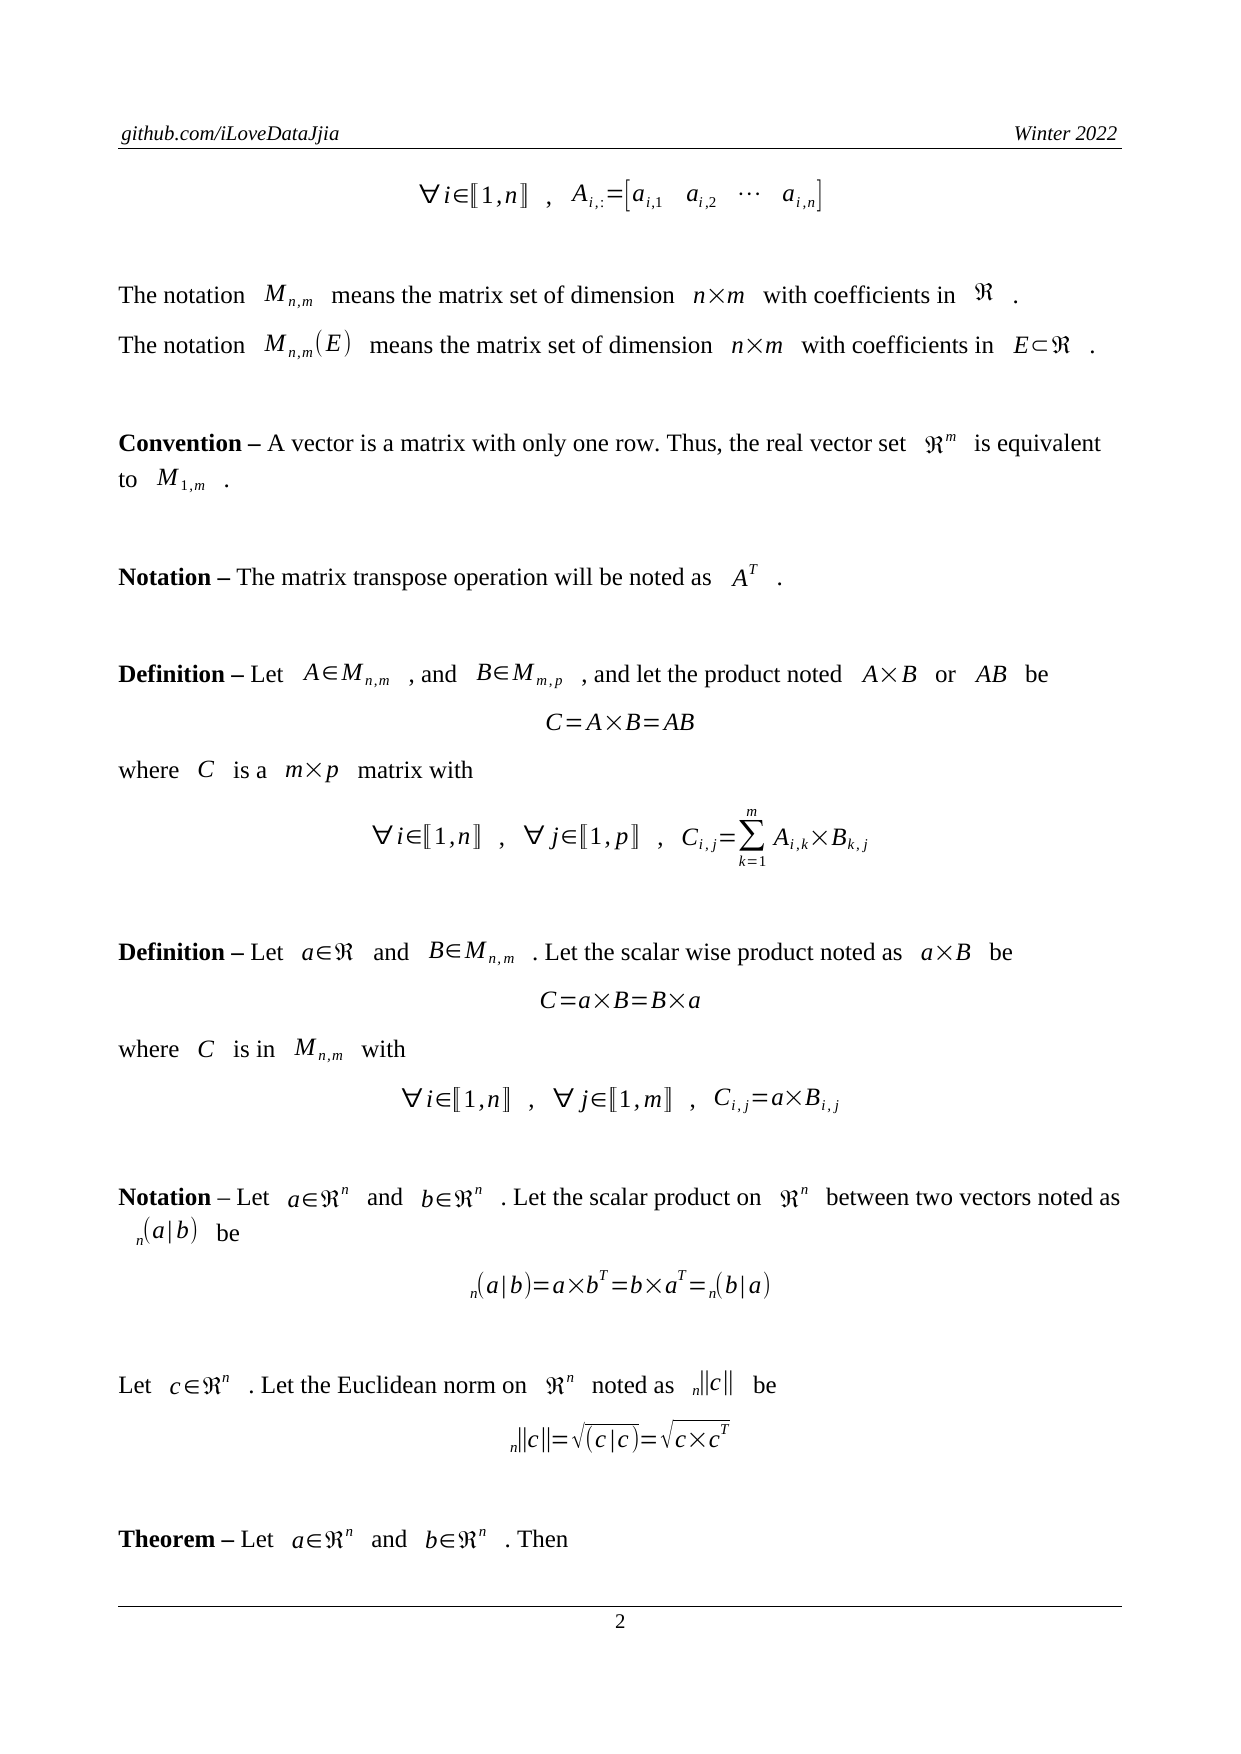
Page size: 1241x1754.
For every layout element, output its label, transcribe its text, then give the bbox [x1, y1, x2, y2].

text Notation – The matrix transpose operation will be noted as. [118, 561, 1122, 592]
text ,, [118, 802, 1122, 870]
text Let. Let the Euclidean norm onnoted asbe [118, 1368, 1122, 1400]
text Notation – Letand. Let the scalar product onbetween two vectors noted asbe [118, 1181, 1122, 1248]
text The notationmeans the matrix set of dimensionwith coefficients in. [118, 279, 1122, 310]
text whereis inwith [118, 1033, 1122, 1064]
text Convention – A vector is a matrix with only one row. Thus, the real vector setis equivalent to. [118, 427, 1122, 494]
text Definition – Let, and, and let the product notedorbe [118, 658, 1122, 689]
text ,, [118, 1083, 1122, 1114]
text , [118, 178, 1122, 212]
text whereis amatrix with [118, 755, 1122, 784]
text The notationmeans the matrix set of dimensionwith coefficients in. [118, 329, 1122, 361]
text Definition – Letand. Let the scalar wise product noted asbe [118, 936, 1122, 968]
text Theorem – Letand. Then [118, 1522, 1122, 1554]
